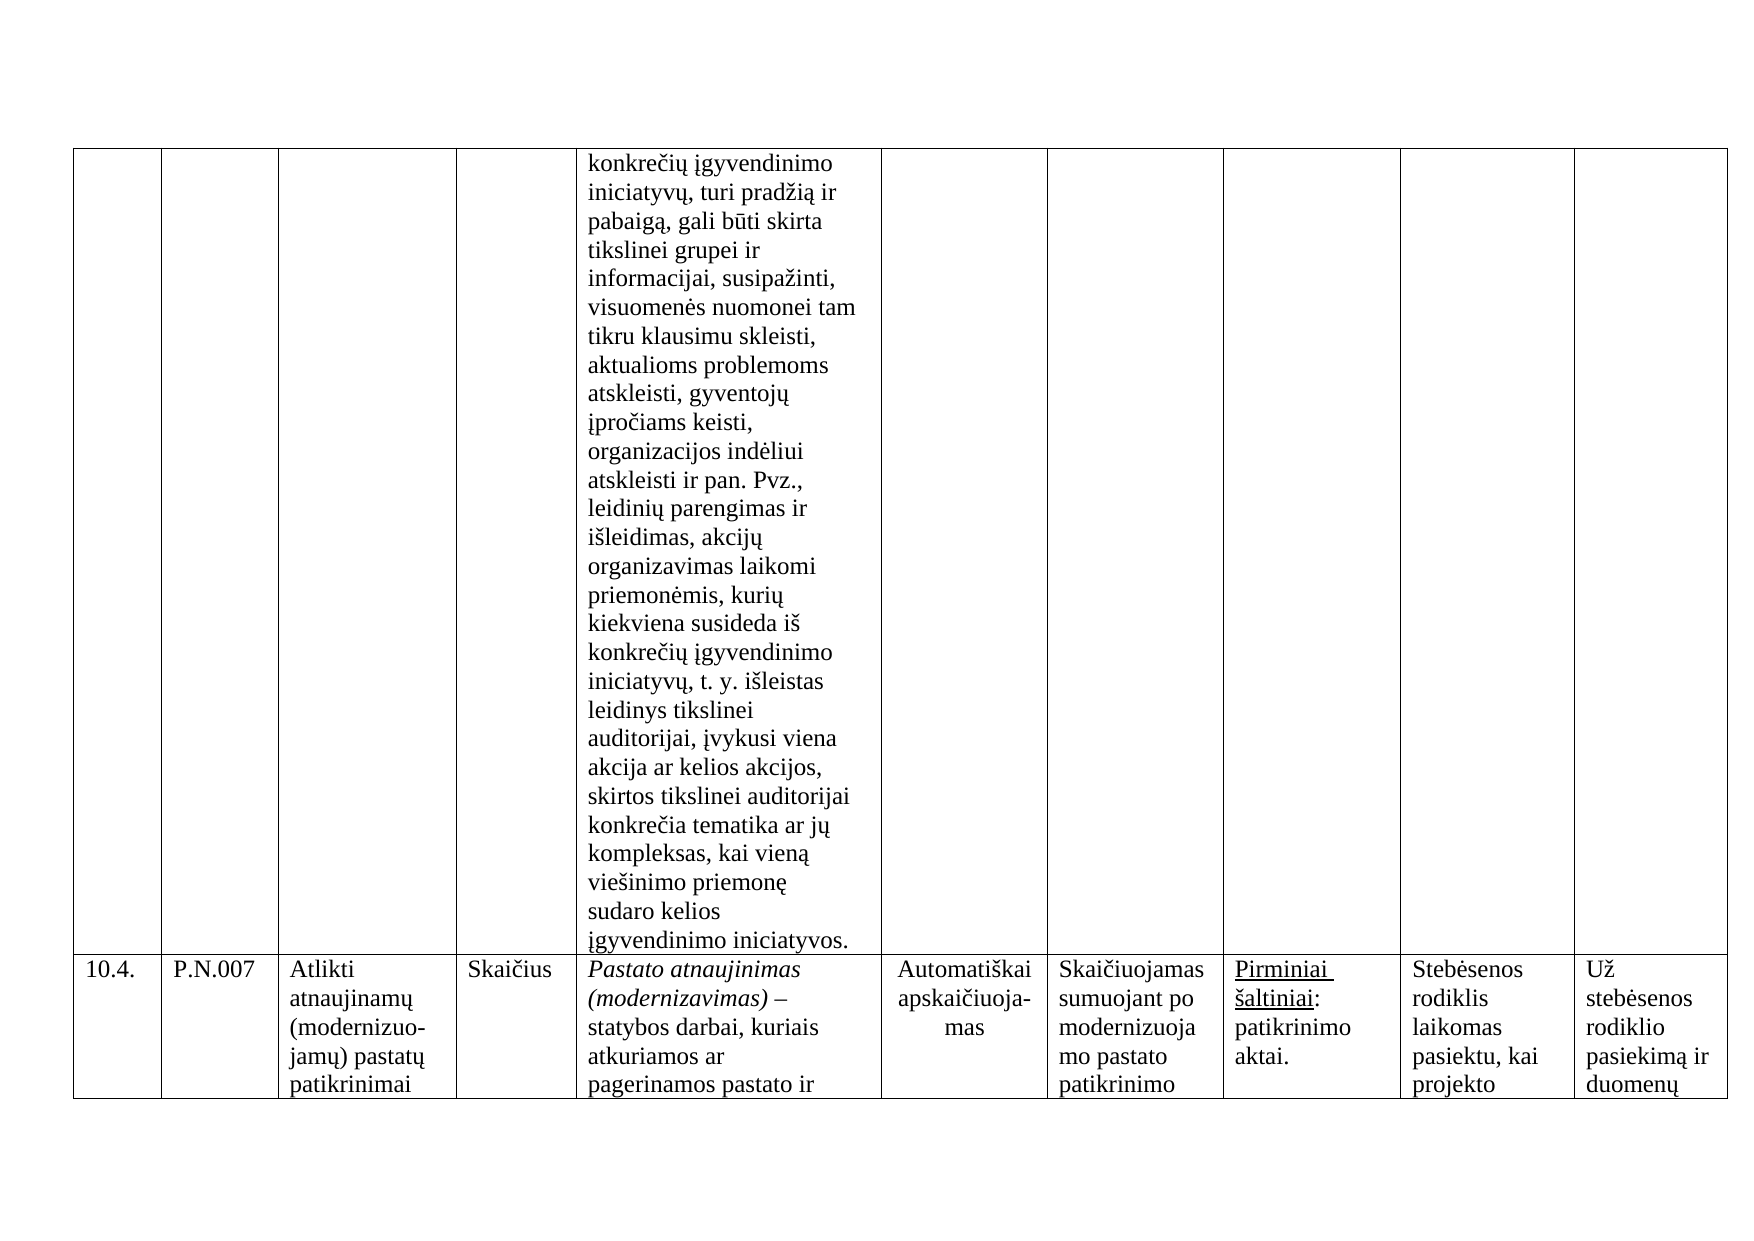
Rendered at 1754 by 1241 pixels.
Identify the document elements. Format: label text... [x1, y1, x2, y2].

table_cell [1575, 149, 1727, 953]
table_cell konkrečių įgyvendinimo iniciatyvų, turi pradžią ir pabaigą, gali būti skirta tikslinei grupei ir informacijai, susipažinti, visuomenės nuomonei tam tikru klausimu skleisti, aktualioms problemoms atskleisti, gyventojų įpročiams keisti, organizacijos indėliui atskleisti ir pan. Pvz., leidinių parengimas ir išleidimas, akcijų organizavimas laikomi priemonėmis, kurių kiekviena susideda iš konkrečių įgyvendinimo iniciatyvų, t. y. išleistas leidinys tikslinei auditorijai, įvykusi viena akcija ar kelios akcijos, skirtos tikslinei auditorijai konkrečia tematika ar jų kompleksas, kai vieną viešinimo priemonę sudaro kelios įgyvendinimo iniciatyvos. [577, 149, 881, 953]
table_cell [882, 149, 1047, 953]
table_cell Stebėsenos rodiklis laikomas pasiektu, kai projekto [1401, 955, 1574, 1098]
table_cell [1048, 149, 1223, 953]
table_cell [1224, 149, 1400, 953]
table_cell [1401, 149, 1574, 953]
table_cell Skaičiuojamas sumuojant po modernizuojamo pastato patikrinimo [1048, 955, 1223, 1098]
table_cell [279, 149, 456, 953]
table_cell Skaičius [457, 955, 576, 1098]
table_cell P.N.007 [162, 955, 278, 1098]
table_cell Automatiškai apskaičiuoja-mas [882, 955, 1047, 1098]
table_cell [162, 149, 278, 953]
table_cell Pirminiai šaltiniai: patikrinimo aktai. [1224, 955, 1400, 1098]
table_cell Pastato atnaujinimas (modernizavimas) – statybos darbai, kuriais atkuriamos ar pagerinamos pastato ir [577, 955, 881, 1098]
table_cell 10.4. [74, 955, 161, 1098]
table_cell [74, 149, 161, 953]
table_cell Už stebėsenos rodiklio pasiekimą ir duomenų [1575, 955, 1727, 1098]
table_cell Atlikti atnaujinamų (modernizuo- jamų) pastatų patikrinimai [279, 955, 456, 1098]
table_cell [457, 149, 576, 953]
